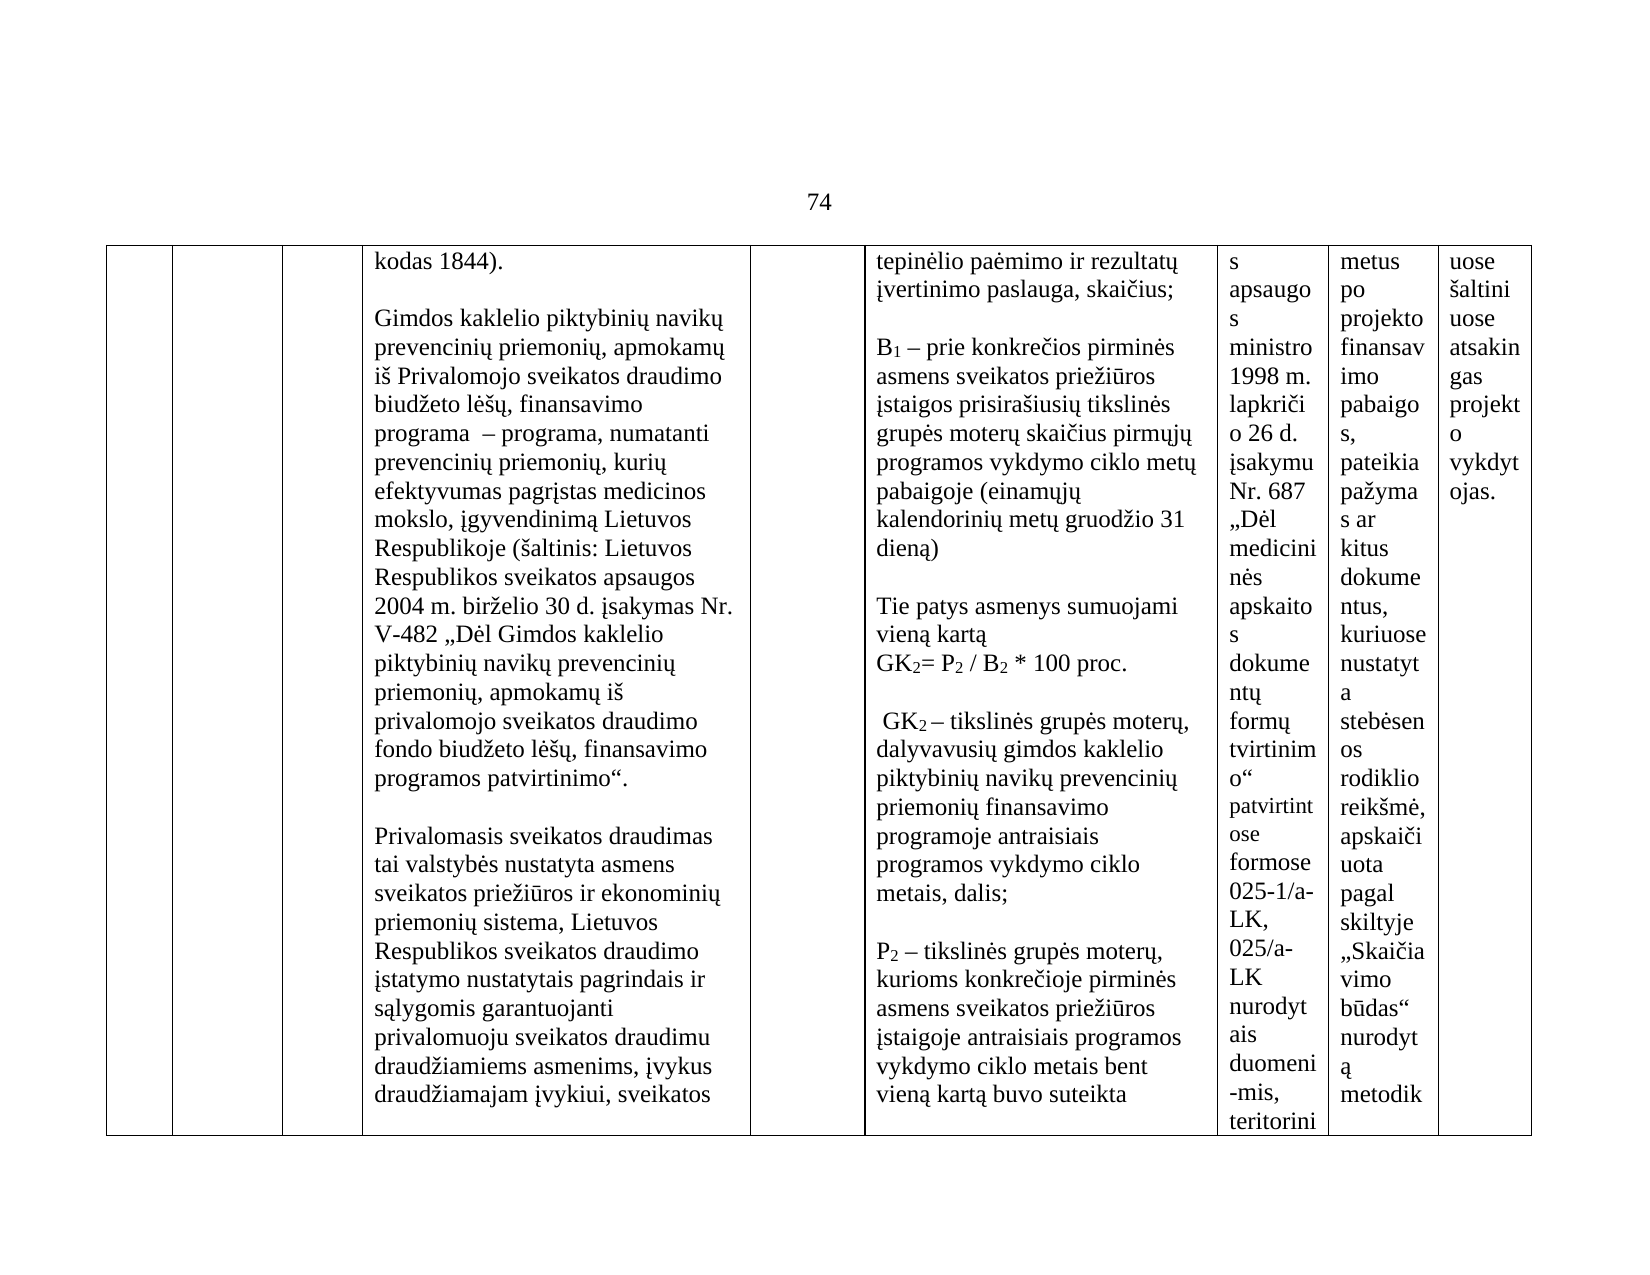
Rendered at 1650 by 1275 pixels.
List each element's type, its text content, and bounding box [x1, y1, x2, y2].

table_cell uose šaltiniuose atsakingas projekto vykdytojas. [1439, 246, 1531, 1134]
table_cell s apsaugos ministro 1998 m. lapkričio 26 d. įsakymu Nr. 687 „Dėl medicininės apskaitos dokumentų formų tvirtinimo“ patvirtintose formose 025-1/a-LK, 025/a-LK nurodytais duomeni-mis, teritorini [1218, 246, 1328, 1134]
table_cell [107, 246, 172, 1134]
table_cell [173, 246, 282, 1134]
table_cell metus po projekto finansavimo pabaigos, pateikia pažymas ar kitus dokumentus, kuriuose nustatyta stebėsenos rodiklio reikšmė, apskaičiuota pagal skiltyje „Skaičiavimo būdas“ nurodytą metodik [1329, 246, 1438, 1134]
table_cell tepinėlio paėmimo ir rezultatų įvertinimo paslauga, skaičius; B1 – prie konkrečios pirminės asmens sveikatos priežiūros įstaigos prisirašiusių tikslinės grupės moterų skaičius pirmųjų programos vykdymo ciklo metų pabaigoje (einamųjų kalendorinių metų gruodžio 31 dieną) Tie patys asmenys sumuojami vieną kartą GK2= P2 / B2 * 100 proc. GK2 – tikslinės grupės moterų, dalyvavusių gimdos kaklelio piktybinių navikų prevencinių priemonių finansavimo programoje antraisiais programos vykdymo ciklo metais, dalis; P2 – tikslinės grupės moterų, kurioms konkrečioje pirminės asmens sveikatos priežiūros įstaigoje antraisiais programos vykdymo ciklo metais bent vieną kartą buvo suteikta [866, 246, 1217, 1134]
table_cell kodas 1844). Gimdos kaklelio piktybinių navikų prevencinių priemonių, apmokamų iš Privalomojo sveikatos draudimo biudžeto lėšų, finansavimo programa – programa, numatanti prevencinių priemonių, kurių efektyvumas pagrįstas medicinos mokslo, įgyvendinimą Lietuvos Respublikoje (šaltinis: Lietuvos Respublikos sveikatos apsaugos 2004 m. birželio 30 d. įsakymas Nr. V-482 „Dėl Gimdos kaklelio piktybinių navikų prevencinių priemonių, apmokamų iš privalomojo sveikatos draudimo fondo biudžeto lėšų, finansavimo programos patvirtinimo“. Privalomasis sveikatos draudimas tai valstybės nustatyta asmens sveikatos priežiūros ir ekonominių priemonių sistema, Lietuvos Respublikos sveikatos draudimo įstatymo nustatytais pagrindais ir sąlygomis garantuojanti privalomuoju sveikatos draudimu draudžiamiems asmenims, įvykus draudžiamajam įvykiui, sveikatos [363, 246, 750, 1134]
table_cell [751, 246, 864, 1134]
table_cell [283, 246, 362, 1134]
